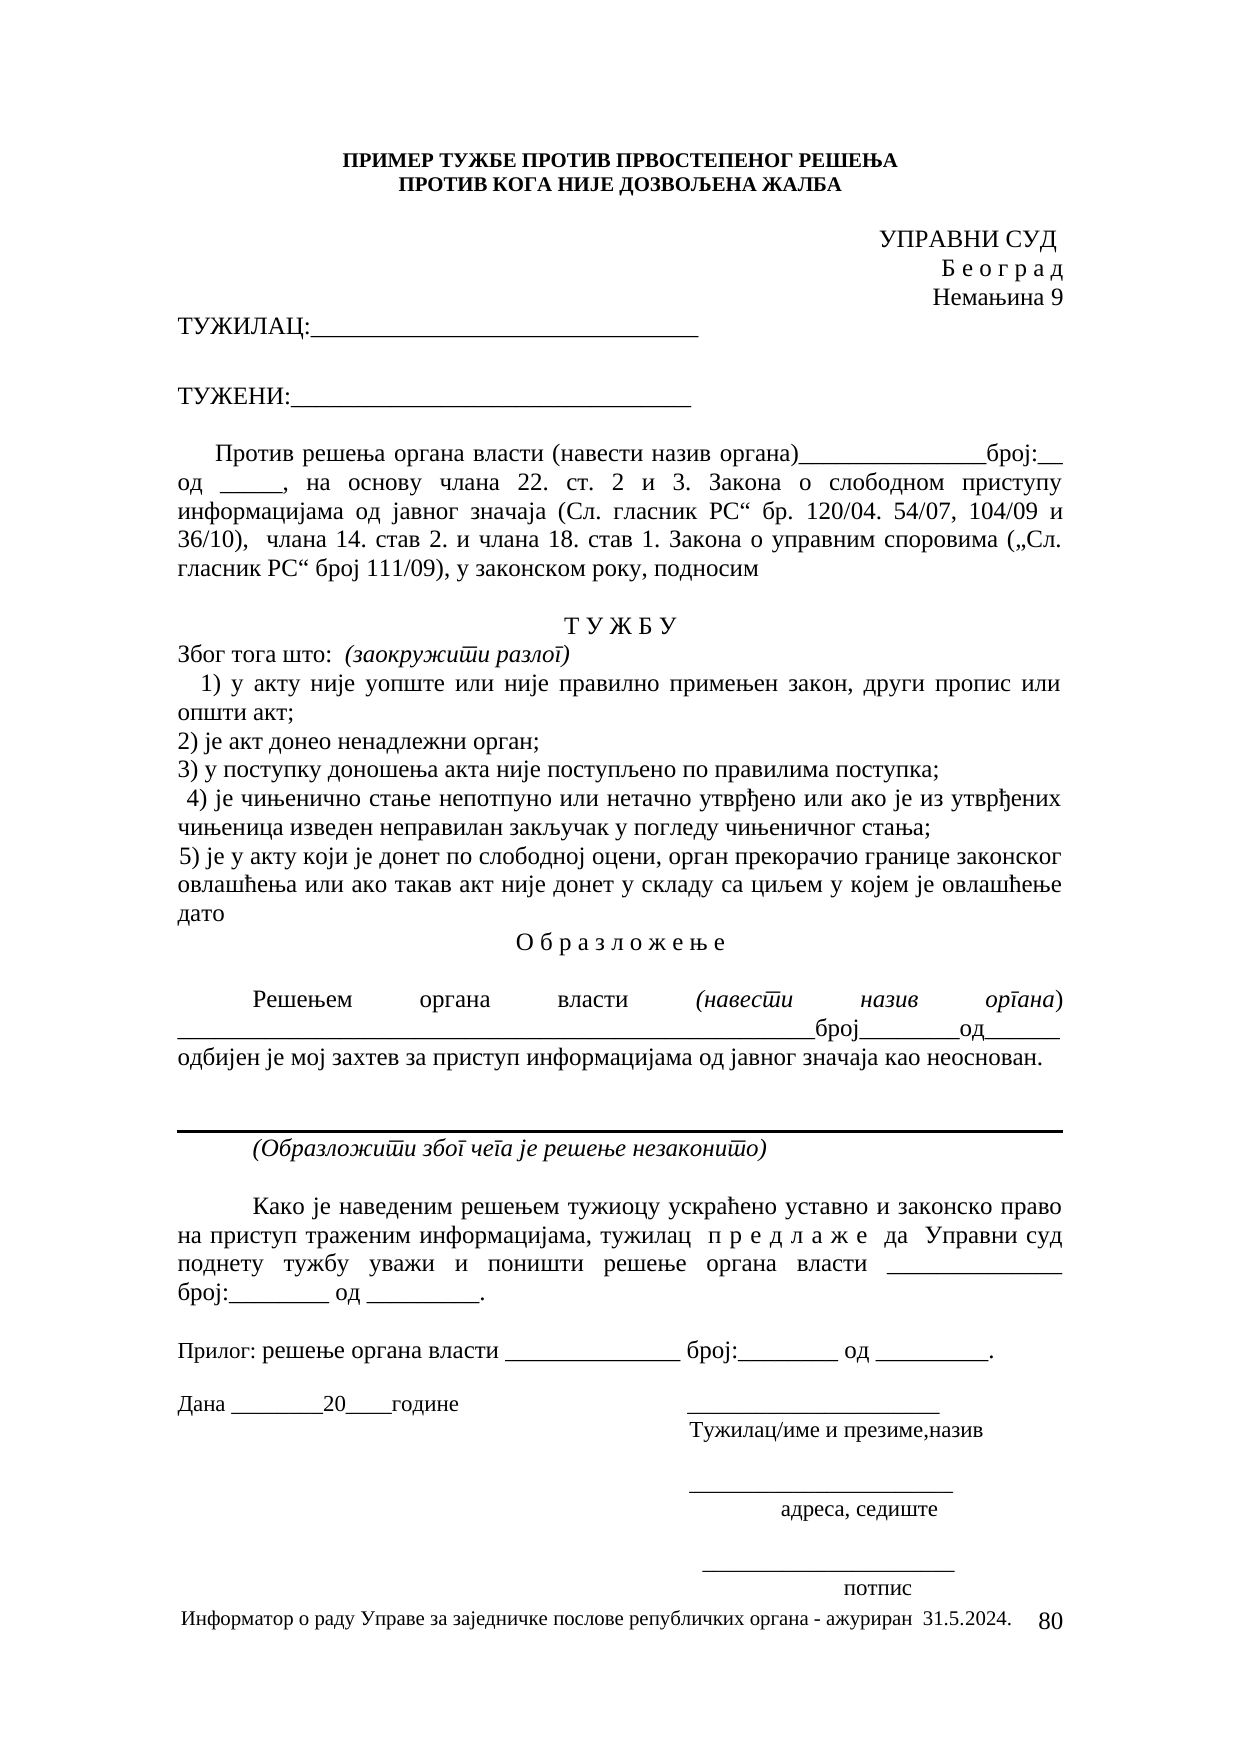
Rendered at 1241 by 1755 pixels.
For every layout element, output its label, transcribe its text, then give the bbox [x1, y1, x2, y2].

text ТУЖЕНИ:________________________________ [177, 381, 1063, 409]
text Дана ________20____године ______________________ [177, 1390, 1063, 1416]
text Б е о г р а д [177, 253, 1063, 282]
text Против решења органа власти (навести назив органа)_______________број:__ од _____, на основу члана 22. ст. 2 и 3. Закона о слободном приступу информацијама од јавног значаја (Сл. гласник РС“ бр. 120/04. 54/07, 104/09 и 36/10), члана 14. став 2. и члана 18. став 1. Закона о управним споровима („Сл. гласник РС“ број 111/09), у законском року, подносим [177, 438, 1063, 582]
text 2) је акт донео ненадлежни орган; [140, 726, 1063, 754]
text Решењем органа власти (навести назив органа) ___________________________________________________број________од______ одбијен је мој захтев за приступ информацијама од јавног значаја као неоснован. [177, 984, 1063, 1071]
text ______________________ [702, 1522, 1063, 1574]
text Због тога што: (заокружити разлог) [140, 639, 1063, 668]
text Како је наведеним решењем тужиоцу ускраћено уставно и законско право на приступ траженим информацијама, тужилац п р е д л а ж е да Управни суд поднету тужбу уважи и поништи решење органа власти ______________ број:________ од _________. [177, 1191, 1063, 1306]
text потпис [215, 1574, 1063, 1601]
text ПРИМЕР ТУЖБЕ ПРОТИВ ПРВОСТЕПЕНОГ РЕШЕЊА [177, 148, 1063, 172]
text Прилог: решење органа власти ______________ број:________ од _________. [177, 1335, 1063, 1363]
text О б р а з л о ж е њ е [177, 927, 1063, 956]
text _______________________ [215, 1469, 1063, 1495]
text ТУЖИЛАЦ:_______________________________ [177, 311, 1063, 339]
text 4) је чињенично стање непотпуно или нетачно утврђено или ако је из утврђених чињеница изведен неправилан закључак у погледу чињеничног стања; [140, 783, 1063, 841]
text адреса, седиште [215, 1495, 1063, 1522]
text 5) је у акту који је донет по слободној оцени, орган прекорачио границе законског овлашћења или ако такав акт није донет у складу са циљем у којем је овлашћење дато [140, 841, 1063, 927]
text ПРОТИВ КОГА НИЈЕ ДОЗВОЉЕНА ЖАЛБА [177, 172, 1063, 196]
text 3) у поступку доношења акта није поступљено по правилима поступка; [140, 754, 1063, 783]
text Тужилац/име и презиме,назив [215, 1416, 1063, 1443]
text УПРАВНИ СУД [177, 224, 1063, 253]
text Немањина 9 [215, 282, 1063, 311]
text 1) у акту није уопште или није правилно примењен закон, други пропис или општи акт; [140, 668, 1063, 726]
text Т У Ж Б У [177, 611, 1063, 639]
text (Образложити због чега је решење незаконито) [177, 1133, 1063, 1162]
